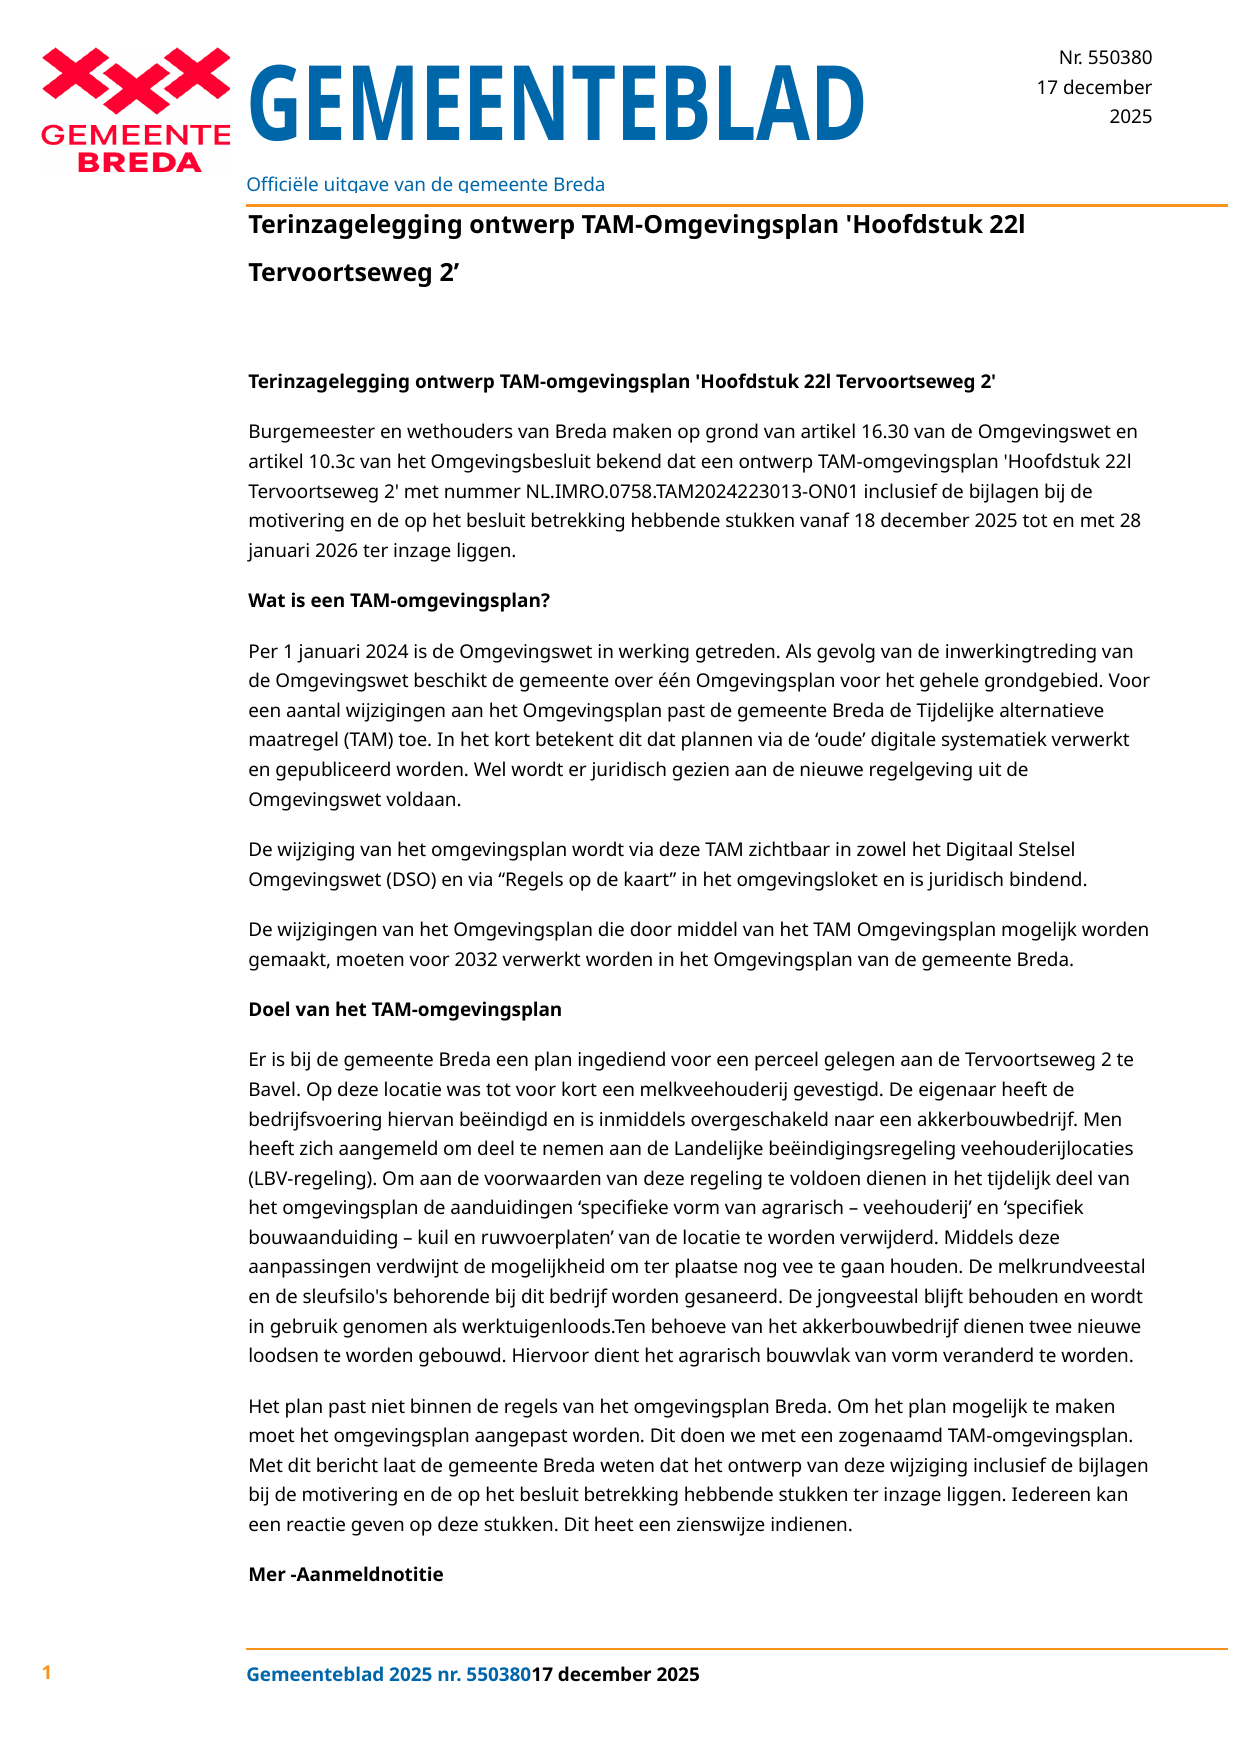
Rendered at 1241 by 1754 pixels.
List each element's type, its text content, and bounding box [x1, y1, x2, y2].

text Burgemeester en wethouders van Breda maken op grond van artikel 16.30 van de Omgevingswet en artikel 10.3c van het Omgevingsbesluit bekend dat een ontwerp TAM-omgevingsplan 'Hoofdstuk 22l Tervoortseweg 2' met nummer NL.IMRO.0758.TAM2024223013-ON01 inclusief de bijlagen bij de motivering en de op het besluit betrekking hebbende stukken vanaf 18 december 2025 tot en met 28 januari 2026 ter inzage liggen. [248, 419, 1152, 563]
text De wijziging van het omgevingsplan wordt via deze TAM zichtbaar in zowel het Digitaal Stelsel Omgevingswet (DSO) en via “Regels op de kaart” in het omgevingsloket en is juridisch bindend. [248, 836, 1152, 892]
text Terinzagelegging ontwerp TAM-Omgevingsplan 'Hoofdstuk 22l Tervoortseweg 2’ [248, 207, 1152, 288]
text Per 1 januari 2024 is de Omgevingswet in werking getreden. Als gevolg van de inwerkingtreding van de Omgevingswet beschikt de gemeente over één Omgevingsplan voor het gehele grondgebied. Voor een aantal wijzigingen aan het Omgevingsplan past de gemeente Breda de Tijdelijke alternatieve maatregel (TAM) toe. In het kort betekent dit dat plannen via de ‘oude’ digitale systematiek verwerkt en gepubliceerd worden. Wel wordt er juridisch gezien aan de nieuwe regelgeving uit de Omgevingswet voldaan. [248, 638, 1152, 812]
text De wijzigingen van het Omgevingsplan die door middel van het TAM Omgevingsplan mogelijk worden gemaakt, moeten voor 2032 verwerkt worden in het Omgevingsplan van de gemeente Breda. [248, 916, 1152, 972]
picture [41, 47, 231, 172]
text Wat is een TAM-omgevingsplan? [248, 587, 1152, 613]
text Doel van het TAM-omgevingsplan [248, 996, 1152, 1022]
text Terinzagelegging ontwerp TAM-omgevingsplan 'Hoofdstuk 22l Tervoortseweg 2' [248, 368, 1152, 394]
text Er is bij de gemeente Breda een plan ingediend voor een perceel gelegen aan de Tervoortseweg 2 te Bavel. Op deze locatie was tot voor kort een melkveehouderij gevestigd. De eigenaar heeft de bedrijfsvoering hiervan beëindigd en is inmiddels overgeschakeld naar een akkerbouwbedrijf. Men heeft zich aangemeld om deel te nemen aan de Landelijke beëindigingsregeling veehouderijlocaties (LBV-regeling). Om aan de voorwaarden van deze regeling te voldoen dienen in het tijdelijk deel van het omgevingsplan de aanduidingen ‘specifieke vorm van agrarisch – veehouderij’ en ‘specifiek bouwaanduiding – kuil en ruwvoerplaten’ van de locatie te worden verwijderd. Middels deze aanpassingen verdwijnt de mogelijkheid om ter plaatse nog vee te gaan houden. De melkrundveestal en de sleufsilo's behorende bij dit bedrijf worden gesaneerd. De jongveestal blijft behouden en wordt in gebruik genomen als werktuigenloods.Ten behoeve van het akkerbouwbedrijf dienen twee nieuwe loodsen te worden gebouwd. Hiervoor dient het agrarisch bouwvlak van vorm veranderd te worden. [248, 1047, 1152, 1368]
text Mer -Aanmeldnotitie [248, 1562, 1152, 1587]
text Het plan past niet binnen de regels van het omgevingsplan Breda. Om het plan mogelijk te maken moet het omgevingsplan aangepast worden. Dit doen we met een zogenaamd TAM-omgevingsplan. Met dit bericht laat de gemeente Breda weten dat het ontwerp van deze wijziging inclusief de bijlagen bij de motivering en de op het besluit betrekking hebbende stukken ter inzage liggen. Iedereen kan een reactie geven op deze stukken. Dit heet een zienswijze indienen. [248, 1393, 1152, 1537]
